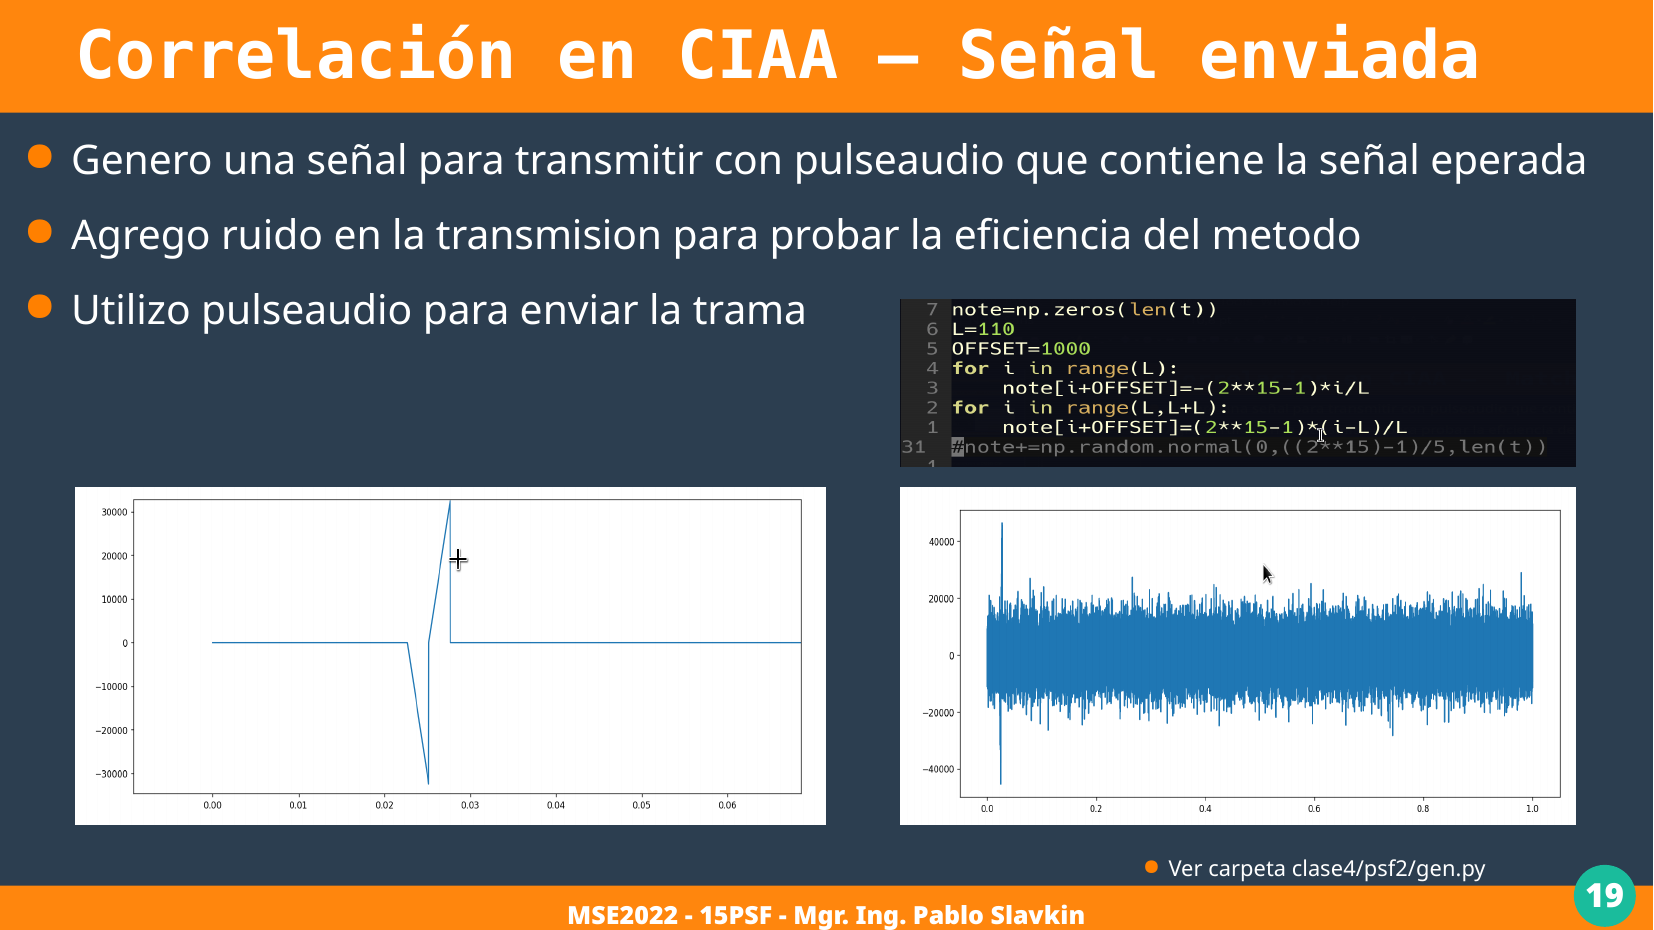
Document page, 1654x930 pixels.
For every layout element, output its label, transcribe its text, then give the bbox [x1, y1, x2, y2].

list Genero una señal para transmitir con pulseaudio que contiene la señal eperada Agrego ruido en la transmision para probar la eficiencia del metodo Utilizo pulseaudio para enviar la trama [7, 131, 1613, 376]
title Correlación en CIAA – Señal enviada [75, 16, 1613, 113]
picture [900, 487, 1576, 826]
picture [75, 487, 826, 826]
picture [900, 299, 1576, 467]
list Ver carpeta clase4/psf2/gen.py [1134, 853, 1495, 891]
